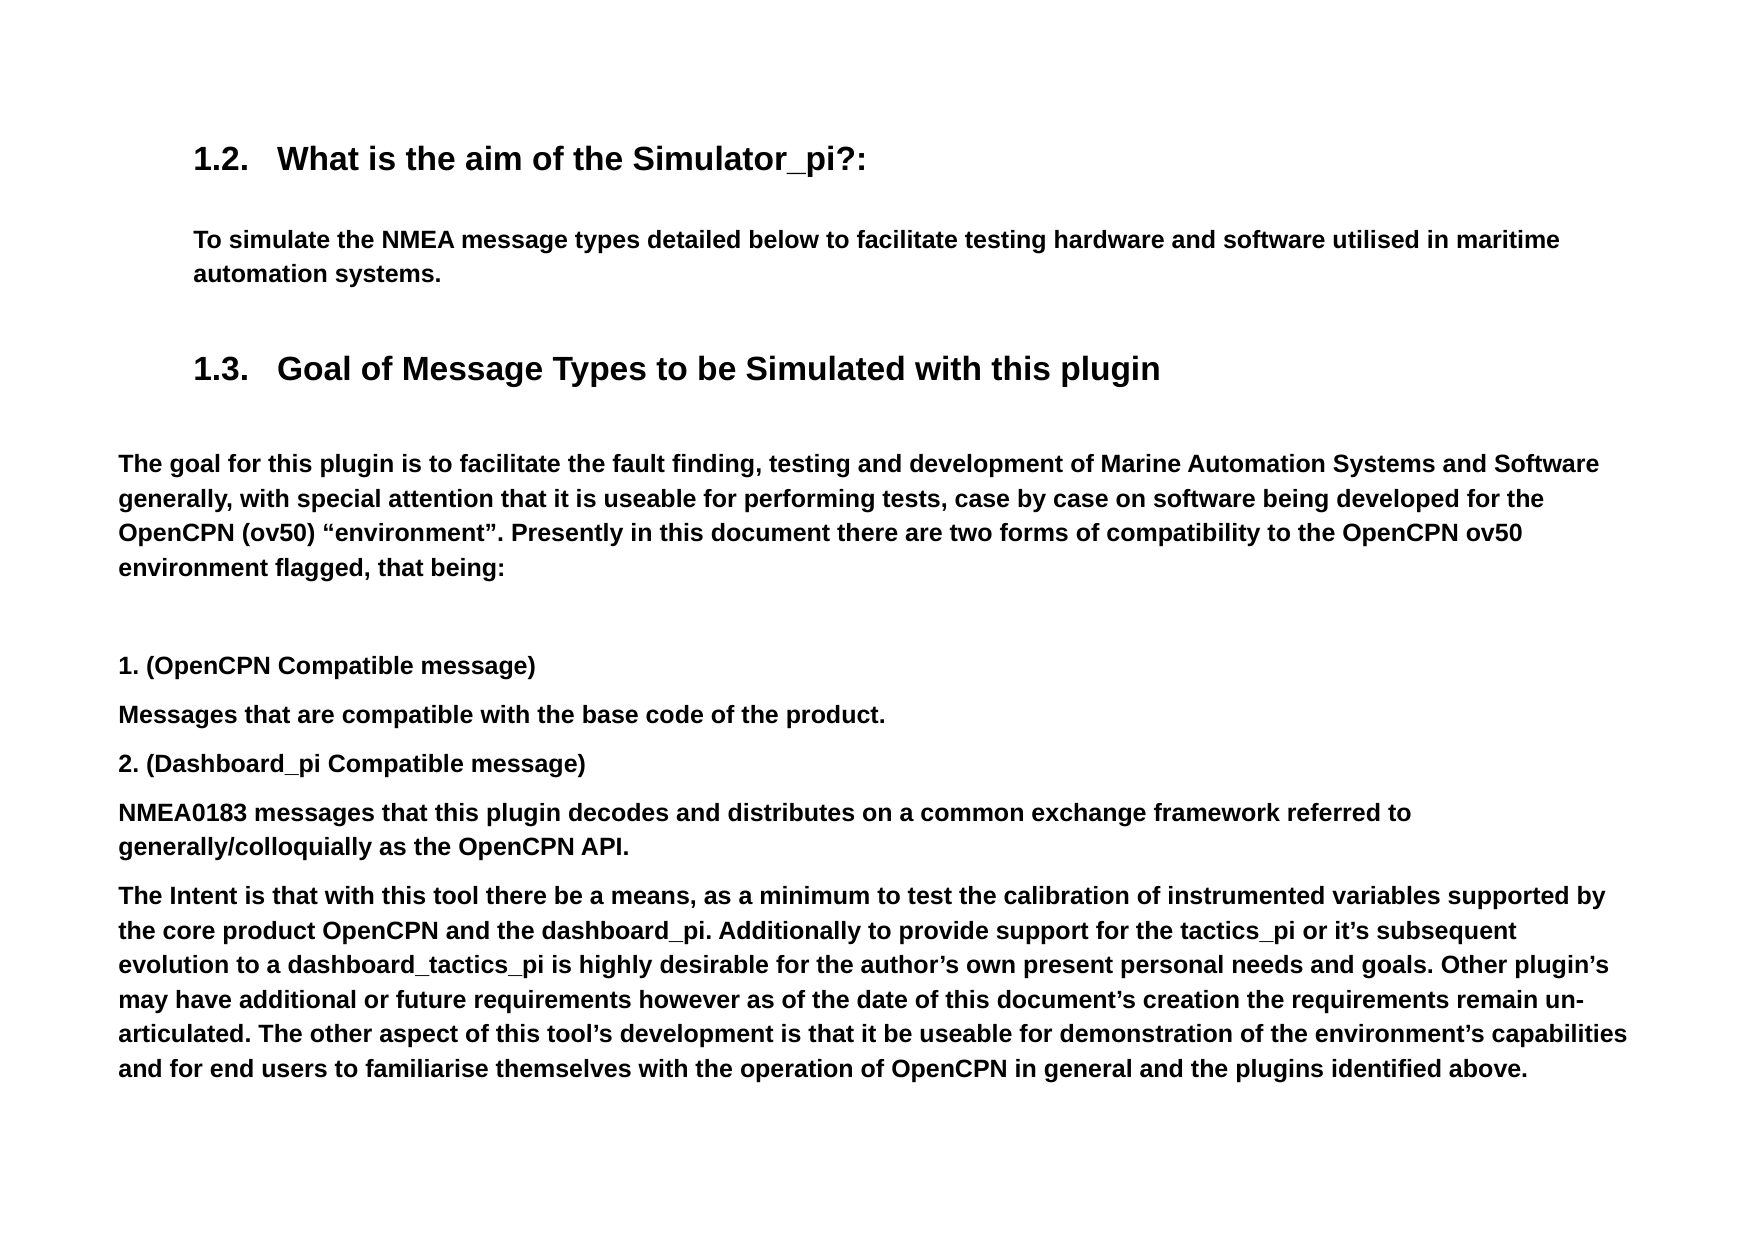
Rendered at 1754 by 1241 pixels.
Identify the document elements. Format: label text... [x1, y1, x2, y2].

text 2. (Dashboard_pi Compatible message) [118, 749, 1636, 777]
subtitle Goal of Message Types to be Simulated with this plugin [193, 349, 1636, 387]
text The goal for this plugin is to facilitate the fault finding, testing and development of Marine Automation Systems and Software generally, with special attention that it is useable for performing tests, case by case on software being developed for the OpenCPN (ov50) “environment”. Presently in this document there are two forms of compatibility to the OpenCPN ov50 environment flagged, that being: [118, 449, 1636, 581]
text Messages that are compatible with the base code of the product. [118, 700, 1636, 728]
text The Intent is that with this tool there be a means, as a minimum to test the calibration of instrumented variables supported by the core product OpenCPN and the dashboard_pi. Additionally to provide support for the tactics_pi or it’s subsequent evolution to a dashboard_tactics_pi is highly desirable for the author’s own present personal needs and goals. Other plugin’s may have additional or future requirements however as of the date of this document’s creation the requirements remain un-articulated. The other aspect of this tool’s development is that it be useable for demonstration of the environment’s capabilities and for end users to familiarise themselves with the operation of OpenCPN in general and the plugins identified above. [118, 881, 1636, 1082]
subtitle What is the aim of the Simulator_pi?: [193, 139, 1636, 178]
text NMEA0183 messages that this plugin decodes and distributes on a common exchange framework referred to generally/colloquially as the OpenCPN API. [118, 798, 1636, 861]
list To simulate the NMEA message types detailed below to facilitate testing hardware and software utilised in maritime automation systems. [156, 224, 1636, 288]
text 1. (OpenCPN Compatible message) [118, 651, 1636, 679]
